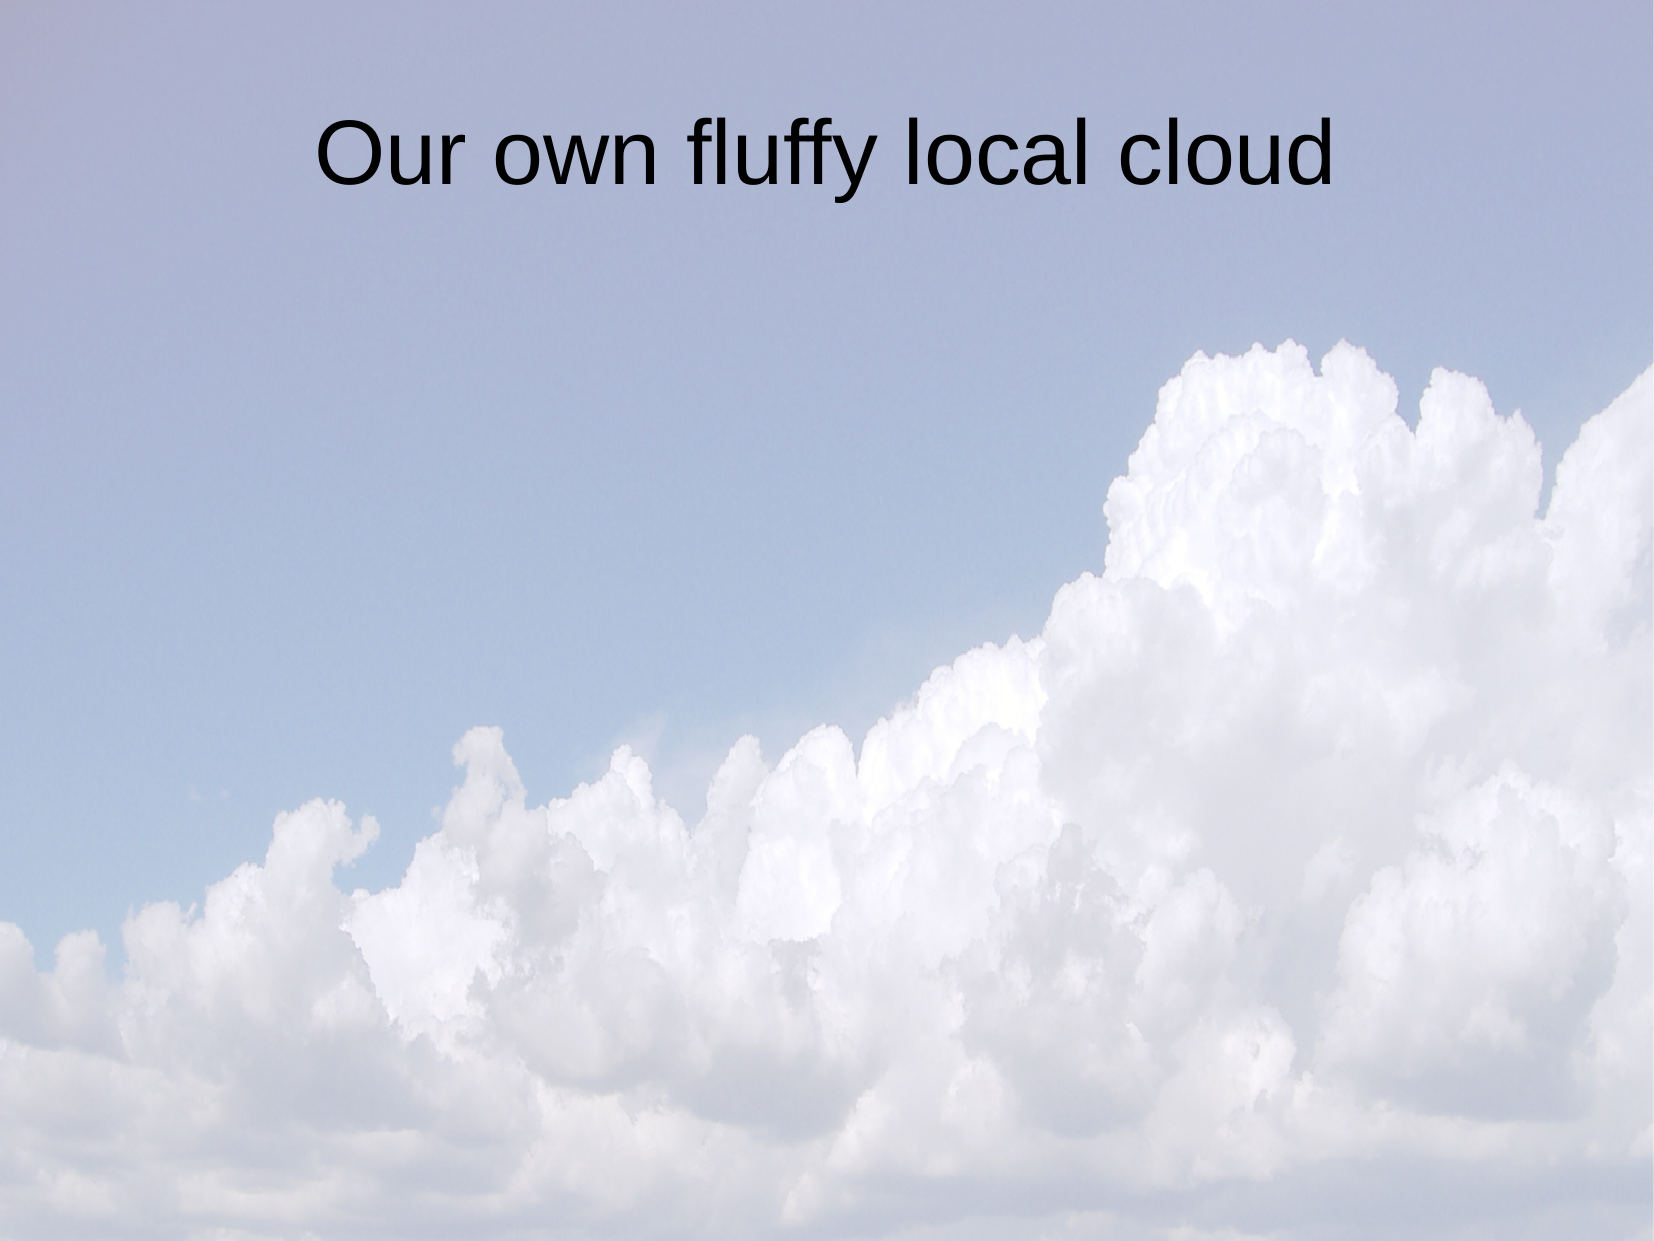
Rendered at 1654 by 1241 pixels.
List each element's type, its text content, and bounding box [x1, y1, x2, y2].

title Our own fluffy local cloud [82, 56, 1571, 250]
picture [0, 0, 1654, 1241]
